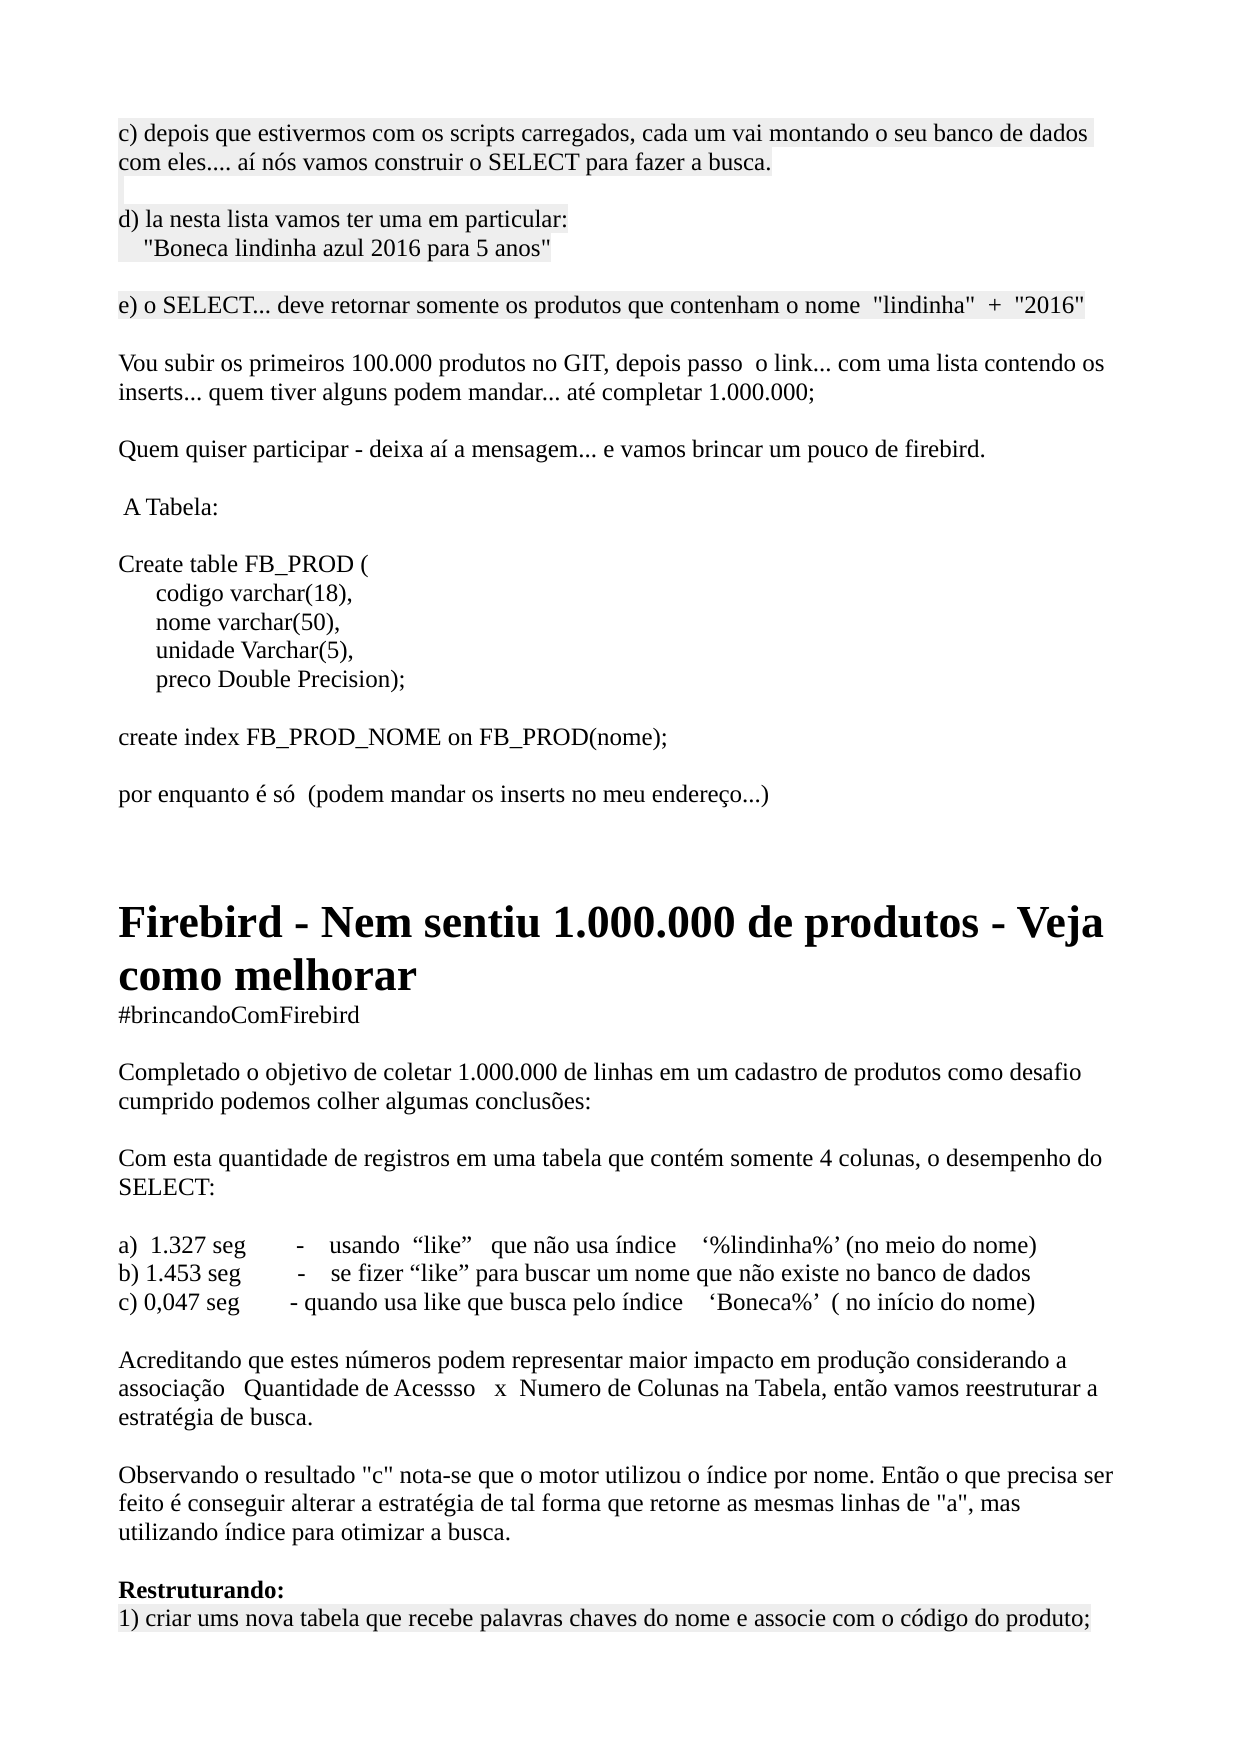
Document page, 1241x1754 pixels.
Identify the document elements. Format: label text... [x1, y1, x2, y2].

text create index FB_PROD_NOME on FB_PROD(nome); [118, 722, 1122, 751]
text 1) criar ums nova tabela que recebe palavras chaves do nome e associe com o código do produto; [118, 1603, 1122, 1632]
text A Tabela: [118, 492, 1122, 521]
text Vou subir os primeiros 100.000 produtos no GIT, depois passo o link... com uma lista contendo os inserts... quem tiver alguns podem mandar... até completar 1.000.000; [118, 348, 1122, 406]
text c) 0,047 seg - quando usa like que busca pelo índice ‘Boneca%’ ( no início do nome) [118, 1287, 1122, 1316]
text preco Double Precision); [118, 664, 1122, 693]
text Create table FB_PROD ( [118, 549, 1122, 578]
text #brincandoComFirebird [118, 1000, 1122, 1028]
text Restruturando: [118, 1575, 1122, 1603]
text nome varchar(50), [118, 607, 1122, 636]
text b) 1.453 seg - se fizer “like” para buscar um nome que não existe no banco de dados [118, 1258, 1122, 1287]
text d) la nesta lista vamos ter uma em particular: [118, 204, 1122, 233]
text unidade Varchar(5), [118, 636, 1122, 664]
text Com esta quantidade de registros em uma tabela que contém somente 4 colunas, o desempenho do SELECT: [118, 1143, 1122, 1201]
text "Boneca lindinha azul 2016 para 5 anos" [118, 233, 1122, 262]
text e) o SELECT... deve retornar somente os produtos que contenham o nome "lindinha" + "2016" [118, 291, 1122, 319]
text c) depois que estivermos com os scripts carregados, cada um vai montando o seu banco de dados com eles.... aí nós vamos construir o SELECT para fazer a busca. [118, 118, 1122, 176]
text a) 1.327 seg - usando “like” que não usa índice ‘%lindinha%’ (no meio do nome) [118, 1230, 1122, 1258]
text codigo varchar(18), [118, 578, 1122, 607]
text Observando o resultado "c" nota-se que o motor utilizou o índice por nome. Então o que precisa ser feito é conseguir alterar a estratégia de tal forma que retorne as mesmas linhas de "a", mas utilizando índice para otimizar a busca. [118, 1460, 1122, 1546]
text por enquanto é só (podem mandar os inserts no meu endereço...) [118, 779, 1122, 808]
text Firebird - Nem sentiu 1.000.000 de produtos - Veja como melhorar [118, 894, 1122, 1000]
text Quem quiser participar - deixa aí a mensagem... e vamos brincar um pouco de firebird. [118, 434, 1122, 463]
text Completado o objetivo de coletar 1.000.000 de linhas em um cadastro de produtos como desafio cumprido podemos colher algumas conclusões: [118, 1057, 1122, 1115]
text Acreditando que estes números podem representar maior impacto em produção considerando a associação Quantidade de Acessso x Numero de Colunas na Tabela, então vamos reestruturar a estratégia de busca. [118, 1345, 1122, 1431]
